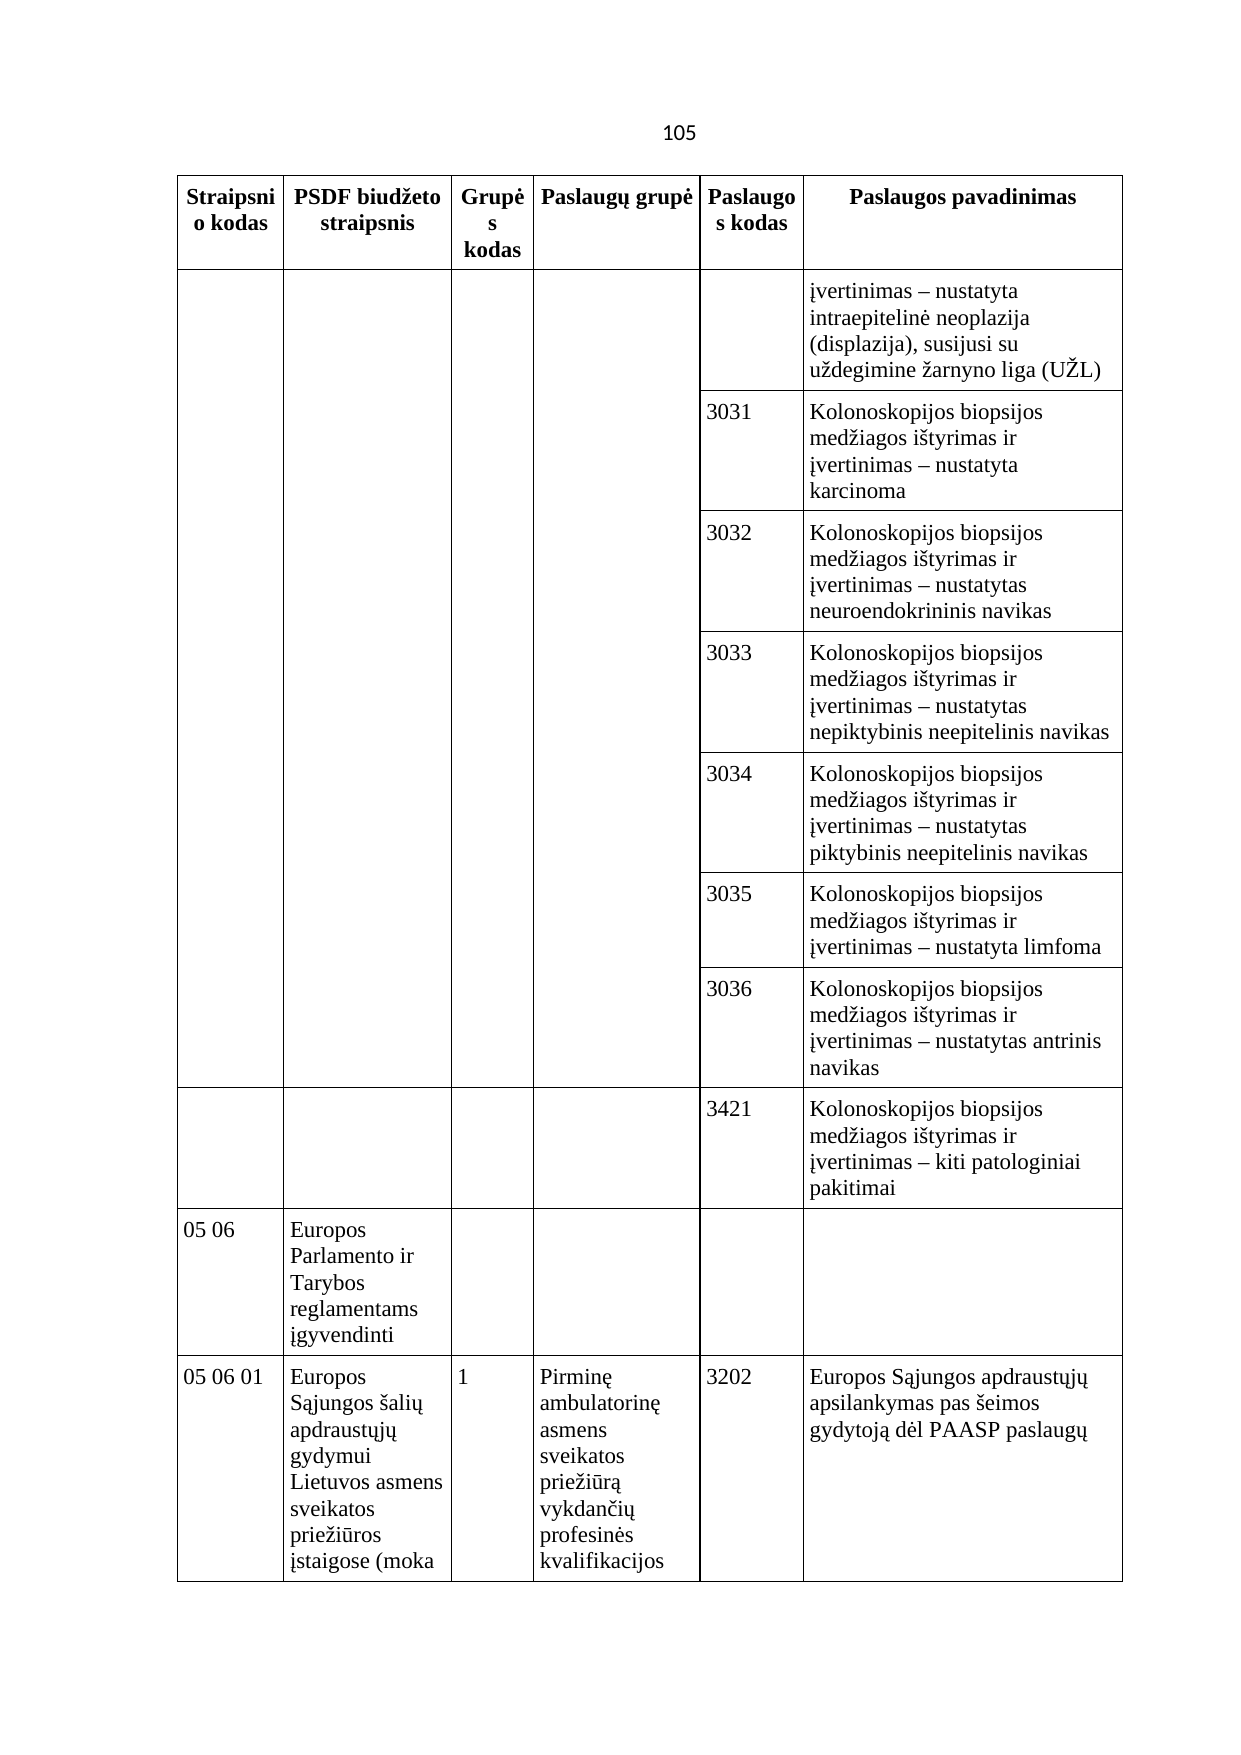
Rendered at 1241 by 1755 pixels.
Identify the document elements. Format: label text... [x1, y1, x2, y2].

table_cell Kolonoskopijos biopsijos medžiagos ištyrimas ir įvertinimas – kiti patologiniai pakitimai [804, 1088, 1122, 1208]
table_cell [452, 390, 533, 510]
table_cell [534, 752, 699, 872]
table_cell [534, 510, 699, 631]
table_cell Europos Parlamento ir Tarybos reglamentams įgyvendinti [284, 1209, 451, 1355]
table_cell [452, 510, 533, 631]
table_cell [452, 1088, 533, 1208]
table_cell [701, 1209, 803, 1355]
table_cell [178, 872, 283, 967]
table_cell įvertinimas – nustatyta intraepitelinė neoplazija (displazija), susijusi su uždegimine žarnyno liga (UŽL) [804, 270, 1122, 390]
table_cell [534, 872, 699, 967]
table_cell [534, 1209, 699, 1355]
table_cell [534, 270, 699, 390]
table_cell 05 06 [178, 1209, 283, 1355]
table_cell [284, 631, 451, 752]
table_cell [178, 510, 283, 631]
table_cell [452, 1209, 533, 1355]
table_cell 3034 [701, 753, 803, 872]
table_header Straipsnio kodas [178, 176, 283, 269]
table_cell Kolonoskopijos biopsijos medžiagos ištyrimas ir įvertinimas – nustatytas nepiktybinis neepitelinis navikas [804, 632, 1122, 752]
table_cell [178, 1088, 283, 1208]
table_cell [701, 270, 803, 390]
table_cell [452, 967, 533, 1087]
table_cell [284, 510, 451, 631]
table_cell [534, 390, 699, 510]
table_cell 3035 [701, 873, 803, 967]
table_cell [284, 270, 451, 390]
table_cell [452, 631, 533, 752]
table_cell [284, 752, 451, 872]
table_cell Kolonoskopijos biopsijos medžiagos ištyrimas ir įvertinimas – nustatytas neuroendokrininis navikas [804, 511, 1122, 631]
table_header Grupės kodas [452, 176, 533, 269]
table_cell [178, 631, 283, 752]
table_cell [178, 752, 283, 872]
table_cell [452, 270, 533, 390]
table_cell 05 06 01 [178, 1356, 283, 1581]
table_cell [534, 631, 699, 752]
table_cell [534, 1088, 699, 1208]
table_cell 3032 [701, 511, 803, 631]
table_cell [284, 967, 451, 1087]
table_cell [452, 752, 533, 872]
table_cell 3202 [701, 1356, 803, 1581]
table_header Paslaugos kodas [701, 176, 803, 269]
table_cell [178, 270, 283, 390]
table_cell [284, 872, 451, 967]
table_cell Kolonoskopijos biopsijos medžiagos ištyrimas ir įvertinimas – nustatyta limfoma [804, 873, 1122, 967]
table_cell 3036 [701, 968, 803, 1087]
table_cell Pirminę ambulatorinę asmens sveikatos priežiūrą vykdančių profesinės kvalifikacijos [534, 1356, 699, 1581]
table_cell 3421 [701, 1088, 803, 1208]
table_cell [284, 1088, 451, 1208]
table_cell [534, 967, 699, 1087]
table_cell 1 [452, 1356, 533, 1581]
table_header Paslaugos pavadinimas [804, 176, 1122, 269]
table_cell [178, 967, 283, 1087]
table_cell Europos Sąjungos šalių apdraustųjų gydymui Lietuvos asmens sveikatos priežiūros įstaigose (moka [284, 1356, 451, 1581]
table_cell [178, 390, 283, 510]
table_header PSDF biudžeto straipsnis [284, 176, 451, 269]
table_cell Kolonoskopijos biopsijos medžiagos ištyrimas ir įvertinimas – nustatytas antrinis navikas [804, 968, 1122, 1087]
table_header Paslaugų grupė [534, 176, 699, 269]
table_cell Kolonoskopijos biopsijos medžiagos ištyrimas ir įvertinimas – nustatytas piktybinis neepitelinis navikas [804, 753, 1122, 872]
table_cell Kolonoskopijos biopsijos medžiagos ištyrimas ir įvertinimas – nustatyta karcinoma [804, 391, 1122, 510]
table_cell [804, 1209, 1122, 1355]
table_cell [284, 390, 451, 510]
table_cell 3031 [701, 391, 803, 510]
table_cell Europos Sąjungos apdraustųjų apsilankymas pas šeimos gydytoją dėl PAASP paslaugų [804, 1356, 1122, 1581]
table_cell 3033 [701, 632, 803, 752]
table_cell [452, 872, 533, 967]
